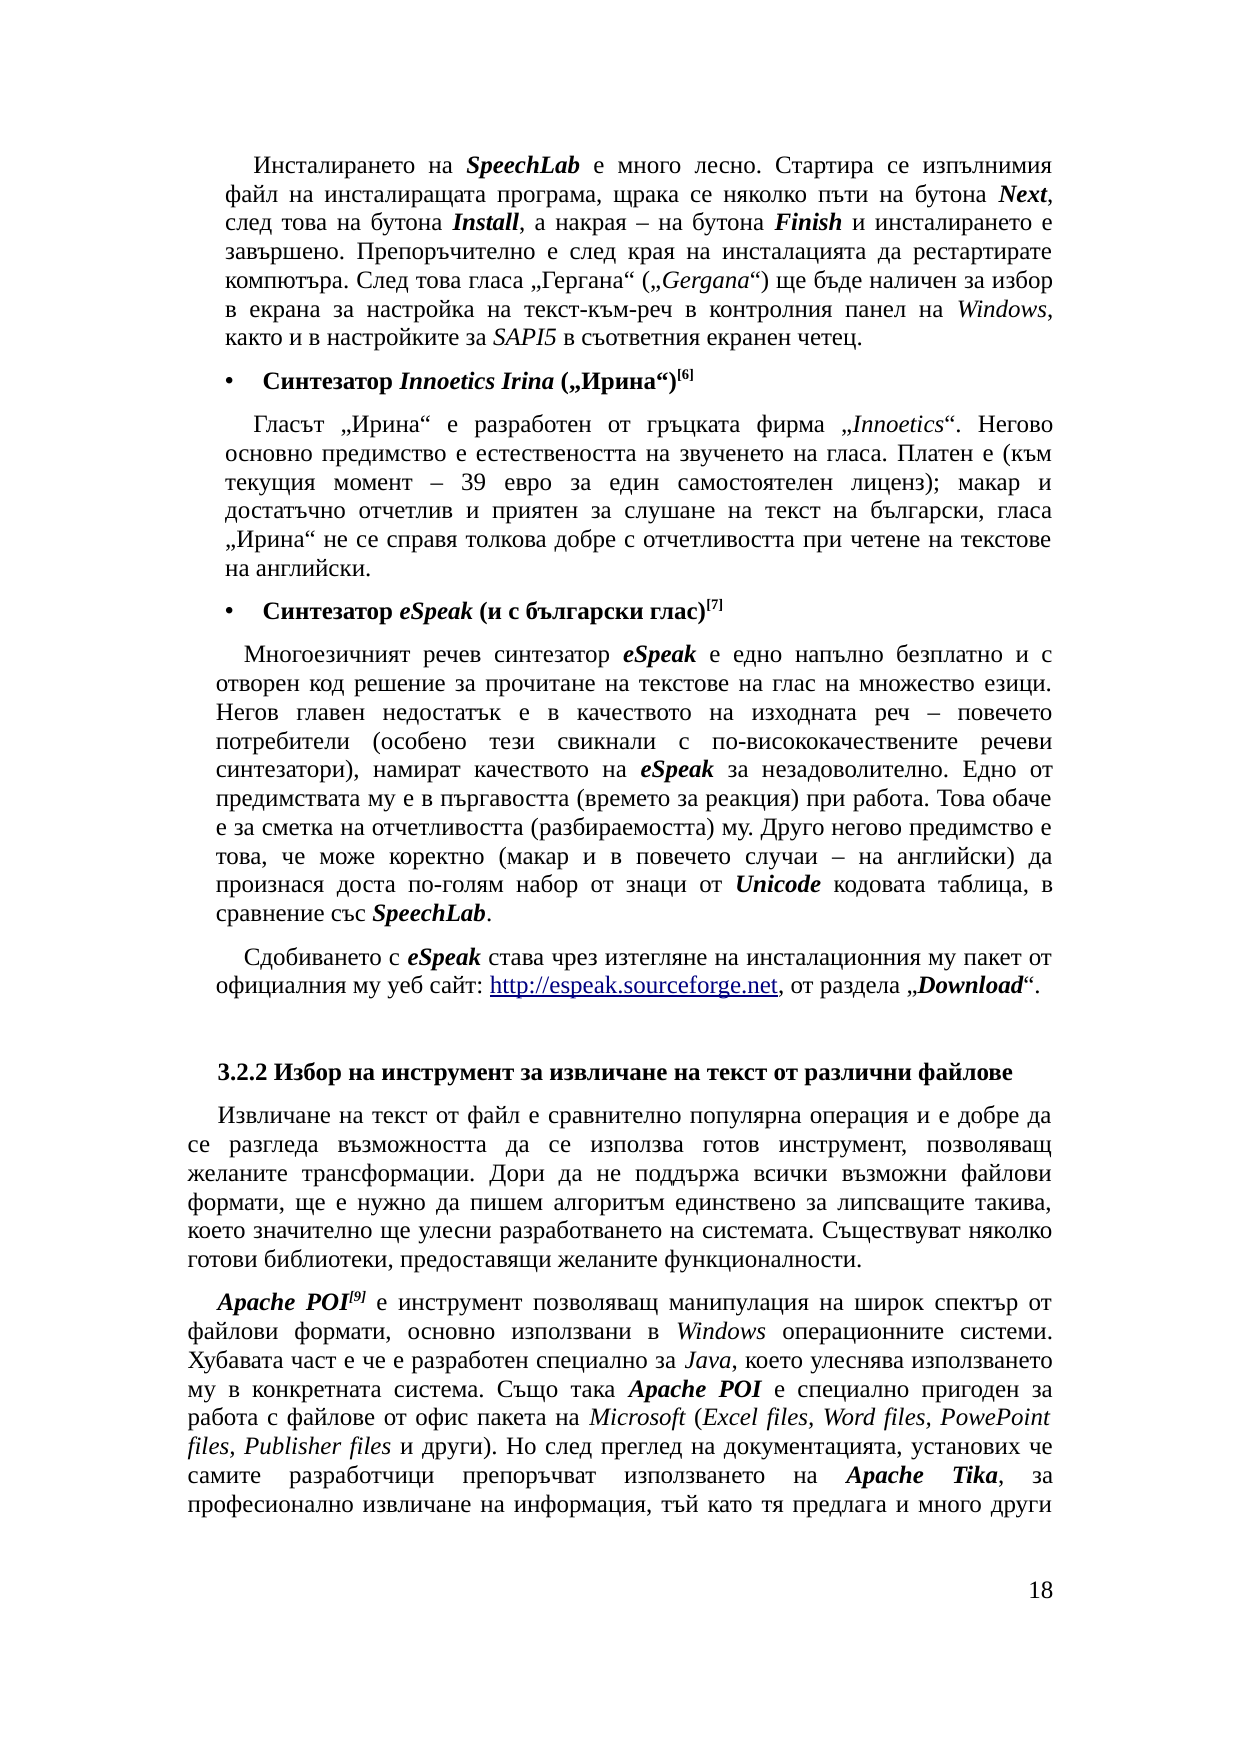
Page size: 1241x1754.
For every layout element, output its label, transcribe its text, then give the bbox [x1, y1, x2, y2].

list Синтезатор eSpeak (и с български глас)[7] [225, 596, 1053, 625]
text Многоезичният речев синтезатор eSpeak е едно напълно безплатно и с отворен код решение за прочитане на текстове на глас на множество езици. Негов главен недостатък е в качеството на изходната реч – повечето потребители (особено тези свикнали с по-висококачествените речеви синтезатори), намират качеството на eSpeak за незадоволително. Едно от предимствата му е в пъргавостта (времето за реакция) при работа. Това обаче е за сметка на отчетливостта (разбираемостта) му. Друго негово предимство е това, че може коректно (макар и в повечето случаи – на английски) да произнася доста по-голям набор от знаци от Unicode кодовата таблица, в сравнение със SpeechLab. [216, 639, 1053, 927]
text Сдобиването с eSpeak става чрез изтегляне на инсталационния му пакет от официалния му уеб сайт: http://espeak.sourceforge.net, от раздела „Download“. [216, 942, 1053, 999]
text Извличане на текст от файл е сравнително популярна операция и е добре да се разгледа възможността да се използва готов инструмент, позволяващ желаните трансформации. Дори да не поддържа всички възможни файлови формати, ще е нужно да пишем алгоритъм единствено за липсващите такива, което значително ще улесни разработването на системата. Съществуват няколко готови библиотеки, предоставящи желаните функционалности. [187, 1100, 1053, 1273]
text Инсталирането на SpeechLab е много лесно. Стартира се изпълнимия файл на инсталиращата програма, щрака се няколко пъти на бутона Next, след това на бутона Install, а накрая – на бутона Finish и инсталирането е завършено. Препоръчително е след края на инсталацията да рестартирате компютъра. След това гласа „Гергана“ („Gergana“) ще бъде наличен за избор в екрана за настройка на текст-към-реч в контролния панел на Windows, както и в настройките за SAPI5 в съответния екранен четец. [225, 150, 1053, 351]
text Apache POI[9] е инструмент позволяващ манипулация на широк спектър от файлови формати, основно използвани в Windows операционните системи. Хубавата част е че е разработен специално за Java, което улеснява използването му в конкретната система. Също така Apache POI е специално пригоден за работа с файлове от офис пакета на Microsoft (Excel files, Word files, PowePoint files, Publisher files и други). Но след преглед на документацията, установих че самите разработчици препоръчват използването на Apache Tika, за професионално извличане на информация, тъй като тя предлага и много други [187, 1287, 1053, 1517]
text Гласът „Ирина“ е разработен от гръцката фирма „Innoetics“. Негово основно предимство е естествеността на звученето на гласа. Платен е (към текущия момент – 39 евро за един самостоятелен лиценз); макар и достатъчно отчетлив и приятен за слушане на текст на български, гласа „Ирина“ не се справя толкова добре с отчетливостта при четене на текстове на английски. [225, 409, 1053, 582]
list Синтезатор Innoetics Irina („Ирина“)[6] [225, 366, 1053, 394]
text 3.2.2 Избор на инструмент за извличане на текст от различни файлове [187, 1057, 1053, 1086]
